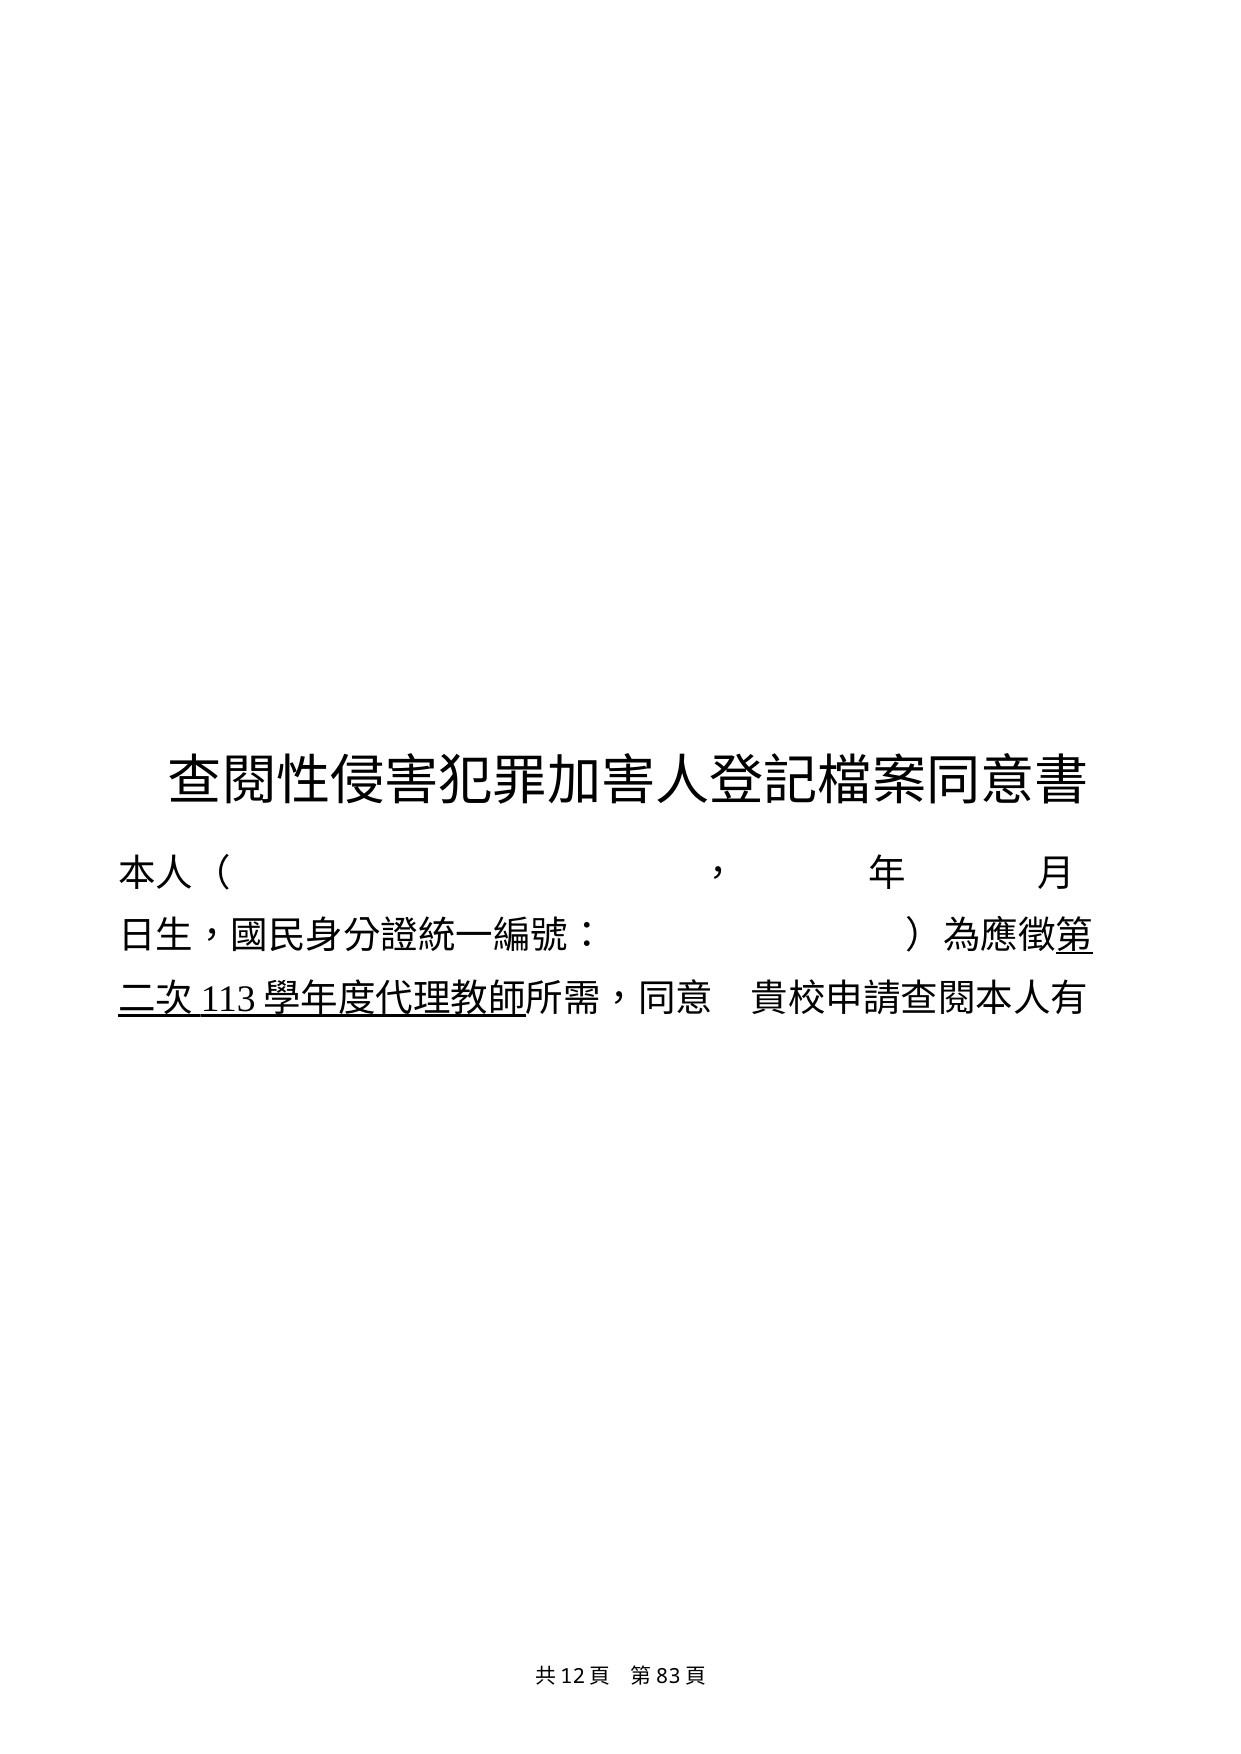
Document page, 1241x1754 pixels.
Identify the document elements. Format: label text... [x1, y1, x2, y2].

text 本人（ ， 年 月 日生，國民身分證統一編號： ）為應徵第二次113學年度代理教師所需，同意 貴校申請查閱本人有 [118, 828, 1122, 1016]
text 查閱性侵害犯罪加害人登記檔案同意書 [118, 703, 1138, 828]
